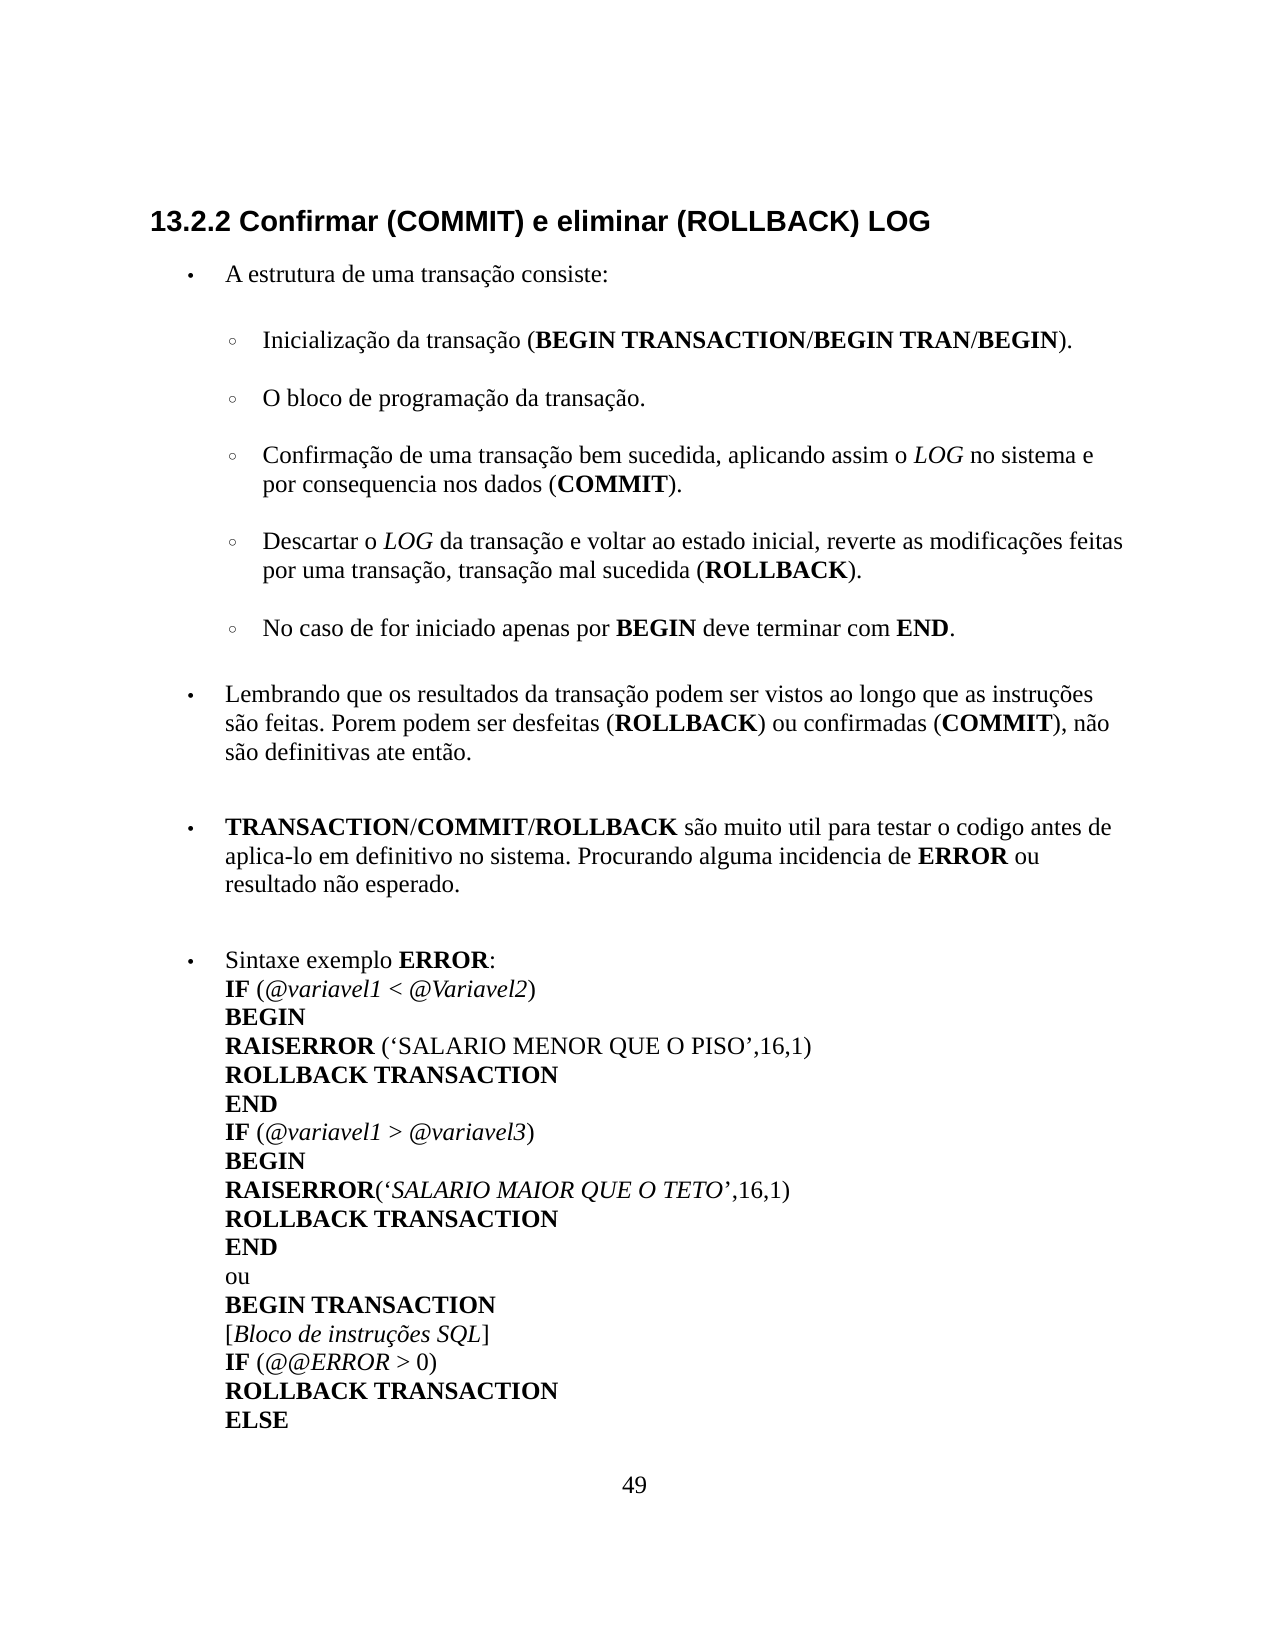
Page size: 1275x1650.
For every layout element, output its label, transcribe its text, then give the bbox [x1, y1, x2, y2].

list Confirmação de uma transação bem sucedida, aplicando assim o LOG no sistema e por consequencia nos dados (COMMIT). [225, 440, 1125, 526]
list TRANSACTION/COMMIT/ROLLBACK são muito util para testar o codigo antes de aplica-lo em definitivo no sistema. Procurando alguma incidencia de ERROR ou resultado não esperado. [187, 812, 1125, 927]
list Sintaxe exemplo ERROR: IF (@variavel1 < @Variavel2) BEGIN RAISERROR (‘SALARIO MENOR QUE O PISO’,16,1) ROLLBACK TRANSACTION END IF (@variavel1 > @variavel3) BEGIN RAISERROR(‘SALARIO MAIOR QUE O TETO’,16,1) ROLLBACK TRANSACTION END ou BEGIN TRANSACTION [Bloco de instruções SQL] IF (@@ERROR > 0) ROLLBACK TRANSACTION ELSE [187, 945, 1125, 1434]
list Inicialização da transação (BEGIN TRANSACTION/BEGIN TRAN/BEGIN). [225, 325, 1125, 383]
list No caso de for iniciado apenas por BEGIN deve terminar com END. [225, 613, 1125, 670]
list Lembrando que os resultados da transação podem ser vistos ao longo que as instruções são feitas. Porem podem ser desfeitas (ROLLBACK) ou confirmadas (COMMIT), não são definitivas ate então. [187, 679, 1125, 794]
list Descartar o LOG da transação e voltar ao estado inicial, reverte as modificações feitas por uma transação, transação mal sucedida (ROLLBACK). [225, 526, 1125, 613]
list A estrutura de uma transação consiste: [187, 259, 1125, 316]
list [225, 150, 1125, 179]
list O bloco de programação da transação. [225, 383, 1125, 440]
subtitle 13.2.2 Confirmar (COMMIT) e eliminar (ROLLBACK) LOG [150, 204, 1125, 237]
